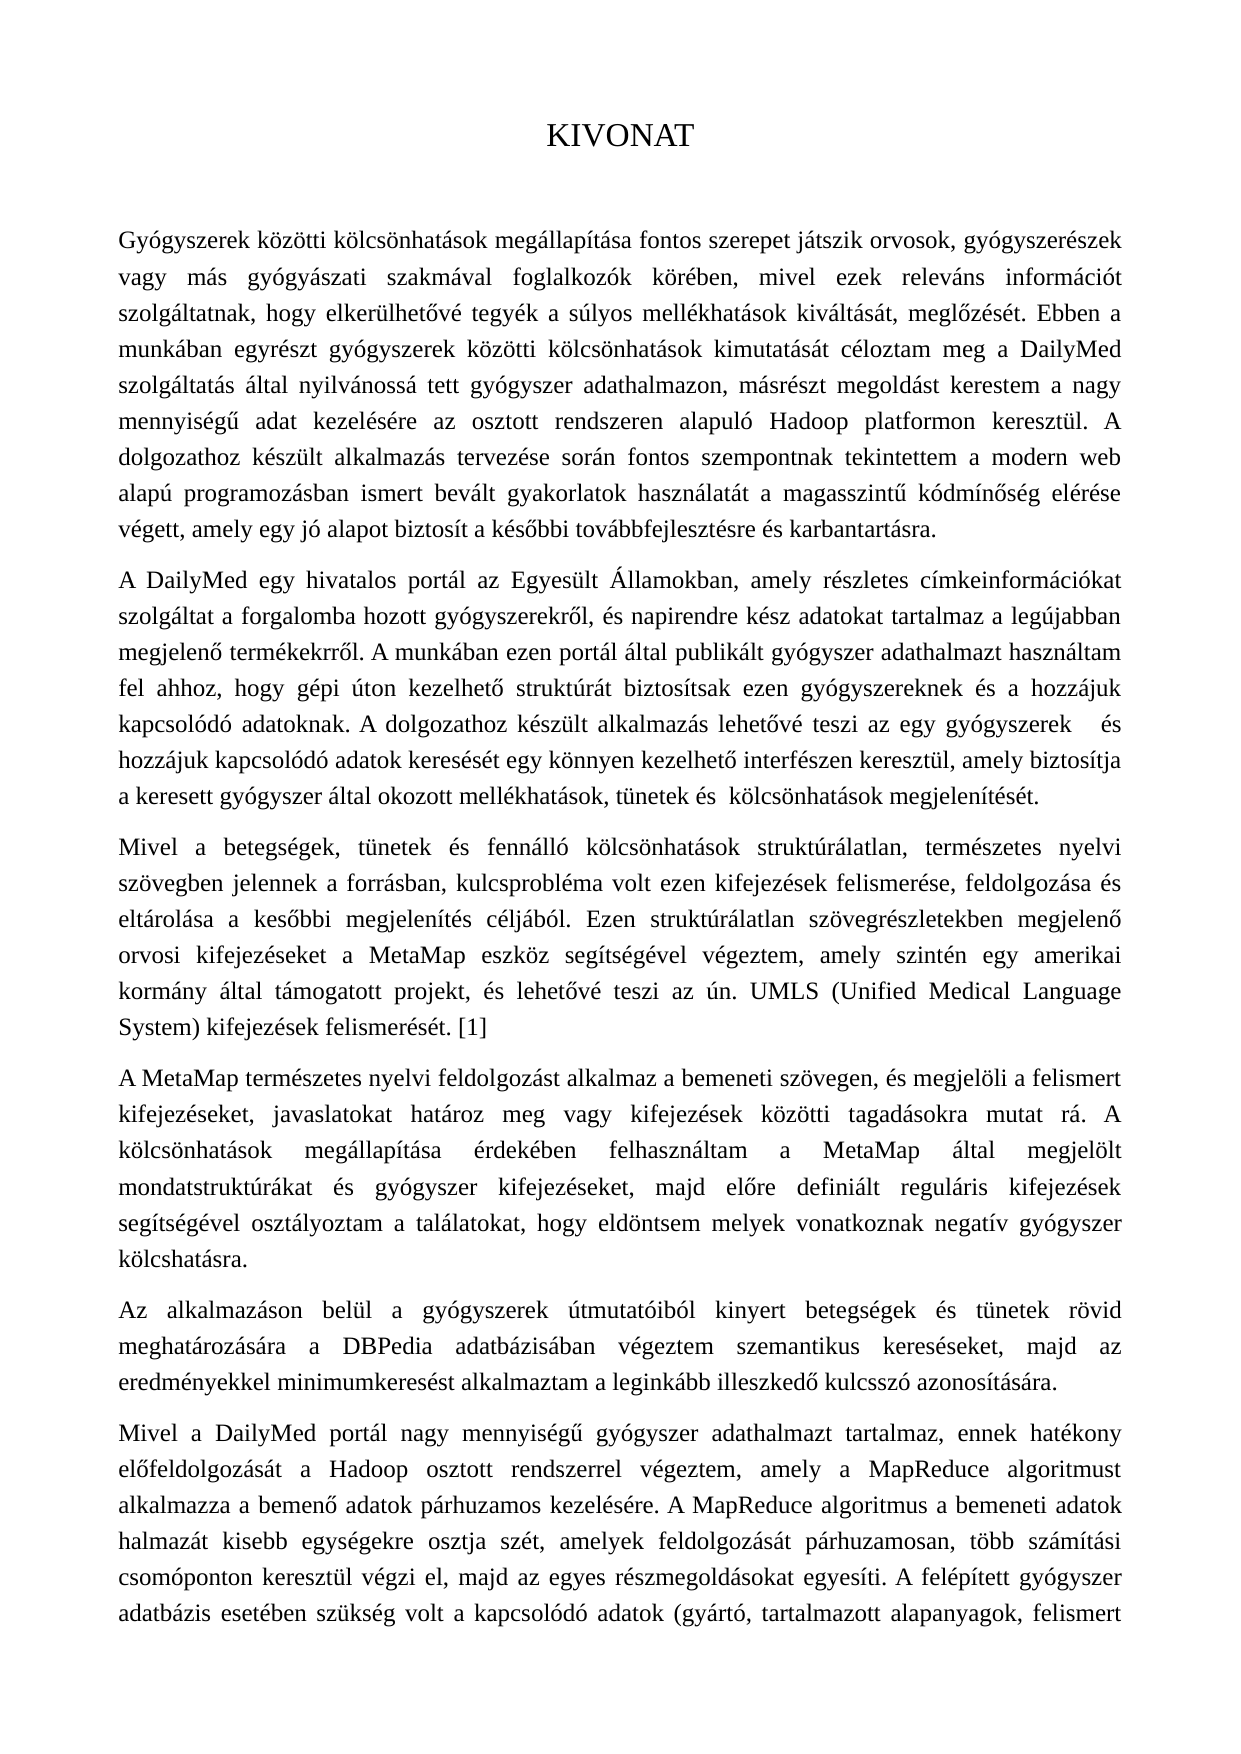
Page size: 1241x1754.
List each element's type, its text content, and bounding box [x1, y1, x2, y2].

text KIVONAT [118, 118, 1122, 154]
text A MetaMap természetes nyelvi feldolgozást alkalmaz a bemeneti szövegen, és megjelöli a felismert kifejezéseket, javaslatokat határoz meg vagy kifejezések közötti tagadásokra mutat rá. A kölcsönhatások megállapítása érdekében felhasználtam a MetaMap által megjelölt mondatstruktúrákat és gyógyszer kifejezéseket, majd előre definiált reguláris kifejezések segítségével osztályoztam a találatokat, hogy eldöntsem melyek vonatkoznak negatív gyógyszer kölcshatásra. [118, 1058, 1122, 1274]
text Mivel a DailyMed portál nagy mennyiségű gyógyszer adathalmazt tartalmaz, ennek hatékony előfeldolgozását a Hadoop osztott rendszerrel végeztem, amely a MapReduce algoritmust alkalmazza a bemenő adatok párhuzamos kezelésére. A MapReduce algoritmus a bemeneti adatok halmazát kisebb egységekre osztja szét, amelyek feldolgozását párhuzamosan, több számítási csomóponton keresztül végzi el, majd az egyes részmegoldásokat egyesíti. A felépített gyógyszer adatbázis esetében szükség volt a kapcsolódó adatok (gyártó, tartalmazott alapanyagok, felismert [118, 1412, 1122, 1629]
text Gyógyszerek közötti kölcsönhatások megállapítása fontos szerepet játszik orvosok, gyógyszerészek vagy más gyógyászati szakmával foglalkozók körében, mivel ezek releváns információt szolgáltatnak, hogy elkerülhetővé tegyék a súlyos mellékhatások kiváltását, meglőzését. Ebben a munkában egyrészt gyógyszerek közötti kölcsönhatások kimutatását céloztam meg a DailyMed szolgáltatás által nyilvánossá tett gyógyszer adathalmazon, másrészt megoldást kerestem a nagy mennyiségű adat kezelésére az osztott rendszeren alapuló Hadoop platformon keresztül. A dolgozathoz készült alkalmazás tervezése során fontos szempontnak tekintettem a modern web alapú programozásban ismert bevált gyakorlatok használatát a magasszintű kódmínőség elérése végett, amely egy jó alapot biztosít a későbbi továbbfejlesztésre és karbantartásra. [118, 220, 1122, 544]
text A DailyMed egy hivatalos portál az Egyesült Államokban, amely részletes címkeinformációkat szolgáltat a forgalomba hozott gyógyszerekről, és napirendre kész adatokat tartalmaz a legújabban megjelenő termékekrről. A munkában ezen portál által publikált gyógyszer adathalmazt használtam fel ahhoz, hogy gépi úton kezelhető struktúrát biztosítsak ezen gyógyszereknek és a hozzájuk kapcsolódó adatoknak. A dolgozathoz készült alkalmazás lehetővé teszi az egy gyógyszerek és hozzájuk kapcsolódó adatok keresését egy könnyen kezelhető interfészen keresztül, amely biztosítja a keresett gyógyszer által okozott mellékhatások, tünetek és kölcsönhatások megjelenítését. [118, 559, 1122, 812]
text Mivel a betegségek, tünetek és fennálló kölcsönhatások struktúrálatlan, természetes nyelvi szövegben jelennek a forrásban, kulcsprobléma volt ezen kifejezések felismerése, feldolgozása és eltárolása a kesőbbi megjelenítés céljából. Ezen struktúrálatlan szövegrészletekben megjelenő orvosi kifejezéseket a MetaMap eszköz segítségével végeztem, amely szintén egy amerikai kormány által támogatott projekt, és lehetővé teszi az ún. UMLS (Unified Medical Language System) kifejezések felismerését. [1] [118, 827, 1122, 1043]
text Az alkalmazáson belül a gyógyszerek útmutatóiból kinyert betegségek és tünetek rövid meghatározására a DBPedia adatbázisában végeztem szemantikus kereséseket, majd az eredményekkel minimumkeresést alkalmaztam a leginkább illeszkedő kulcsszó azonosítására. [118, 1289, 1122, 1397]
